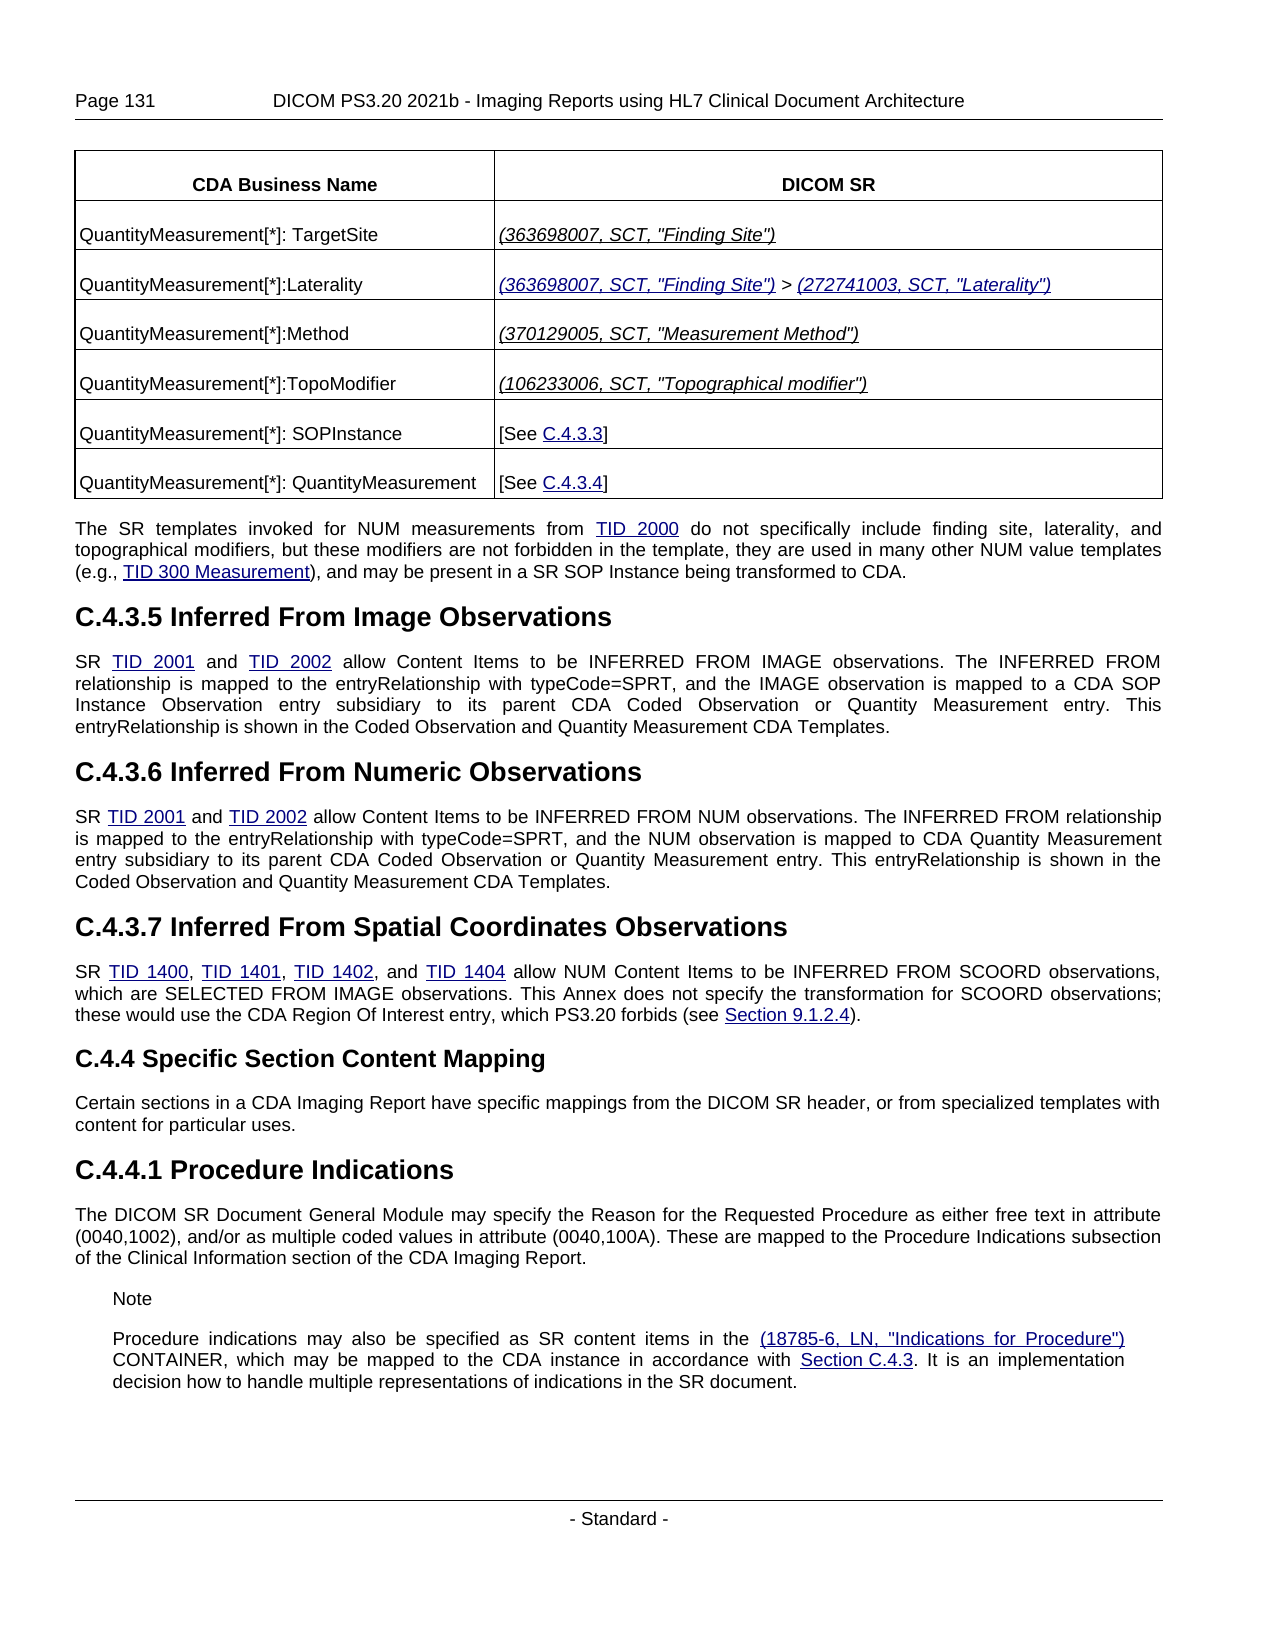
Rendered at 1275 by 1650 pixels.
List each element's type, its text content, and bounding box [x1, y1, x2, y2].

text C.4.3.6 Inferred From Numeric Observations [75, 756, 1162, 787]
table_cell QuantityMeasurement[*]: TargetSite [76, 201, 494, 249]
table_header CDA Business Name [76, 151, 494, 200]
table_header DICOM SR [495, 151, 1162, 200]
table_cell (363698007, SCT, "Finding Site") > (272741003, SCT, "Laterality") [495, 250, 1162, 299]
table_cell QuantityMeasurement[*]: SOPInstance [76, 400, 494, 448]
text Note [112, 1287, 1125, 1309]
table_cell QuantityMeasurement[*]:Method [76, 300, 494, 349]
table_cell QuantityMeasurement[*]: QuantityMeasurement [76, 449, 494, 498]
text C.4.3.7 Inferred From Spatial Coordinates Observations [75, 911, 1162, 942]
table_cell QuantityMeasurement[*]:TopoModifier [76, 350, 494, 398]
table_cell [See C.4.3.4] [495, 449, 1162, 498]
text Certain sections in a CDA Imaging Report have specific mappings from the DICOM SR header, or from specialized templates with content for particular uses. [75, 1092, 1162, 1135]
text C.4.4 Specific Section Content Mapping [75, 1044, 1162, 1073]
text SR TID 2001 and TID 2002 allow Content Items to be INFERRED FROM NUM observations. The INFERRED FROM relationship is mapped to the entryRelationship with typeCode=SPRT, and the NUM observation is mapped to CDA Quantity Measurement entry subsidiary to its parent CDA Coded Observation or Quantity Measurement entry. This entryRelationship is shown in the Coded Observation and Quantity Measurement CDA Templates. [75, 806, 1162, 892]
text Procedure indications may also be specified as SR content items in the (18785-6, LN, "Indications for Procedure") CONTAINER, which may be mapped to the CDA instance in accordance with Section C.4.3. It is an implementation decision how to handle multiple representations of indications in the SR document. [112, 1328, 1125, 1392]
text C.4.3.5 Inferred From Image Observations [75, 601, 1162, 632]
text SR TID 2001 and TID 2002 allow Content Items to be INFERRED FROM IMAGE observations. The INFERRED FROM relationship is mapped to the entryRelationship with typeCode=SPRT, and the IMAGE observation is mapped to a CDA SOP Instance Observation entry subsidiary to its parent CDA Coded Observation or Quantity Measurement entry. This entryRelationship is shown in the Coded Observation and Quantity Measurement CDA Templates. [75, 651, 1162, 737]
table_cell QuantityMeasurement[*]:Laterality [76, 250, 494, 299]
text C.4.4.1 Procedure Indications [75, 1154, 1162, 1185]
table_cell (363698007, SCT, "Finding Site") [495, 201, 1162, 249]
text SR TID 1400, TID 1401, TID 1402, and TID 1404 allow NUM Content Items to be INFERRED FROM SCOORD observations, which are SELECTED FROM IMAGE observations. This Annex does not specify the transformation for SCOORD observations; these would use the CDA Region Of Interest entry, which PS3.20 forbids (see Section 9.1.2.4). [75, 961, 1162, 1026]
text The SR templates invoked for NUM measurements from TID 2000 do not specifically include finding site, laterality, and topographical modifiers, but these modifiers are not forbidden in the template, they are used in many other NUM value templates (e.g., TID 300 Measurement), and may be present in a SR SOP Instance being transformed to CDA. [75, 518, 1162, 582]
table_cell (106233006, SCT, "Topographical modifier") [495, 350, 1162, 398]
table_cell (370129005, SCT, "Measurement Method") [495, 300, 1162, 349]
table_cell [See C.4.3.3] [495, 400, 1162, 448]
text The DICOM SR Document General Module may specify the Reason for the Requested Procedure as either free text in attribute (0040,1002), and/or as multiple coded values in attribute (0040,100A). These are mapped to the Procedure Indications subsection of the Clinical Information section of the CDA Imaging Report. [75, 1204, 1162, 1268]
